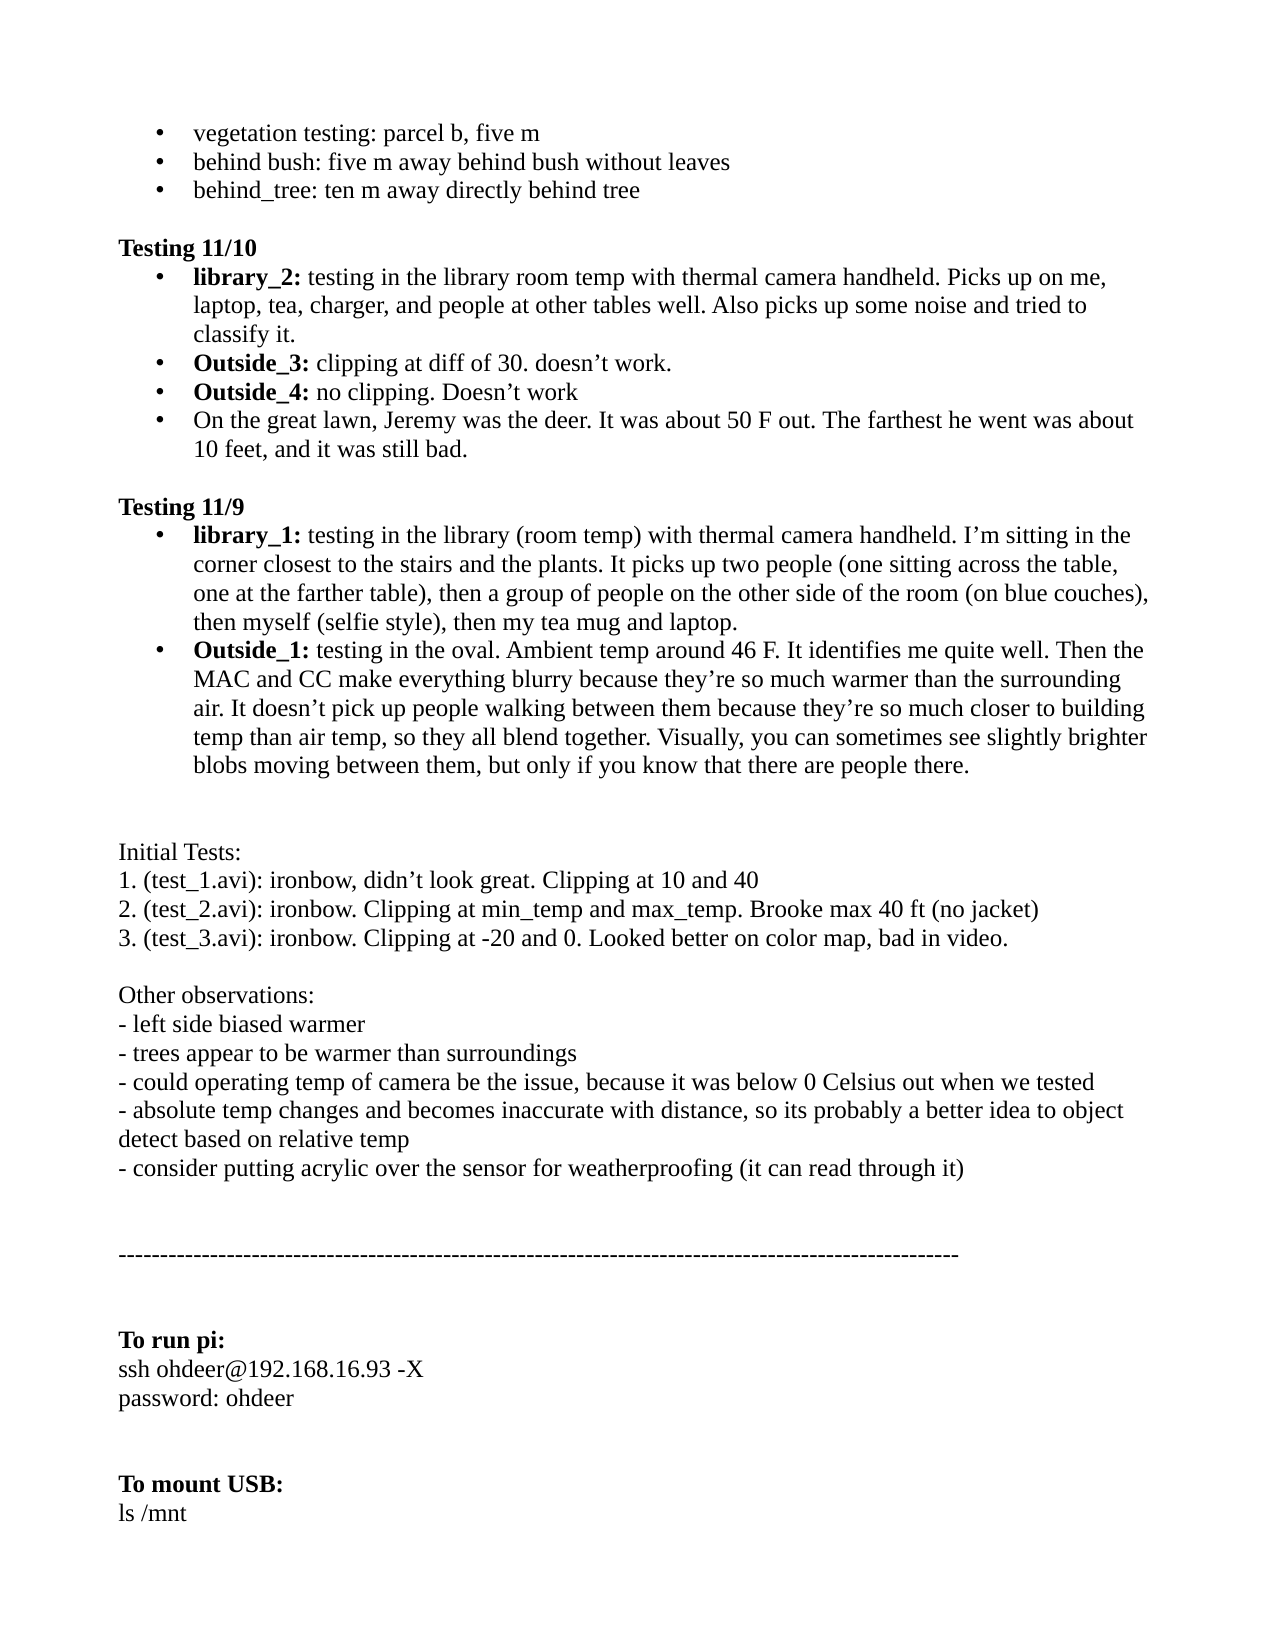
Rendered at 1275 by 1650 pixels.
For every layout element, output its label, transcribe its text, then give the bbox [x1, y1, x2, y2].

list Outside_1: testing in the oval. Ambient temp around 46 F. It identifies me quite well. Then the MAC and CC make everything blurry because they’re so much warmer than the surrounding air. It doesn’t pick up people walking between them because they’re so much closer to building temp than air temp, so they all blend together. Visually, you can sometimes see slightly brighter blobs moving between them, but only if you know that there are people there. [156, 636, 1157, 779]
text - absolute temp changes and becomes inaccurate with distance, so its probably a better idea to object detect based on relative temp [118, 1096, 1157, 1153]
list library_1: testing in the library (room temp) with thermal camera handheld. I’m sitting in the corner closest to the stairs and the plants. It picks up two people (one sitting across the table, one at the farther table), then a group of people on the other side of the room (on blue couches), then myself (selfie style), then my tea mug and laptop. [156, 521, 1157, 636]
text 1. (test_1.avi): ironbow, didn’t look great. Clipping at 10 and 40 [118, 866, 1157, 894]
text - could operating temp of camera be the issue, because it was below 0 Celsius out when we tested [118, 1067, 1157, 1096]
text Testing 11/10 [118, 233, 1157, 262]
list Outside_4: no clipping. Doesn’t work [156, 377, 1157, 406]
text ----------------------------------------------------------------------------------------------------- [118, 1239, 1157, 1268]
text Other observations: [118, 981, 1157, 1009]
text password: ohdeer [118, 1383, 1157, 1412]
text - trees appear to be warmer than surroundings [118, 1038, 1157, 1067]
text Testing 11/9 [118, 492, 1157, 521]
text To mount USB: [118, 1469, 1157, 1498]
list behind_tree: ten m away directly behind tree [156, 176, 1157, 204]
list behind bush: five m away behind bush without leaves [156, 147, 1157, 176]
text 2. (test_2.avi): ironbow. Clipping at min_temp and max_temp. Brooke max 40 ft (no jacket) [118, 894, 1157, 923]
list Outside_3: clipping at diff of 30. doesn’t work. [156, 348, 1157, 377]
text To run pi: [118, 1326, 1157, 1354]
text Initial Tests: [118, 837, 1157, 866]
text - consider putting acrylic over the sensor for weatherproofing (it can read through it) [118, 1153, 1157, 1182]
list library_2: testing in the library room temp with thermal camera handheld. Picks up on me, laptop, tea, charger, and people at other tables well. Also picks up some noise and tried to classify it. [156, 262, 1157, 348]
text ssh ohdeer@192.168.16.93 -X [118, 1354, 1157, 1383]
list On the great lawn, Jeremy was the deer. It was about 50 F out. The farthest he went was about 10 feet, and it was still bad. [156, 406, 1157, 463]
text 3. (test_3.avi): ironbow. Clipping at -20 and 0. Looked better on color map, bad in video. [118, 923, 1157, 952]
text - left side biased warmer [118, 1009, 1157, 1038]
list vegetation testing: parcel b, five m [156, 118, 1157, 147]
text ls /mnt [118, 1498, 1157, 1527]
